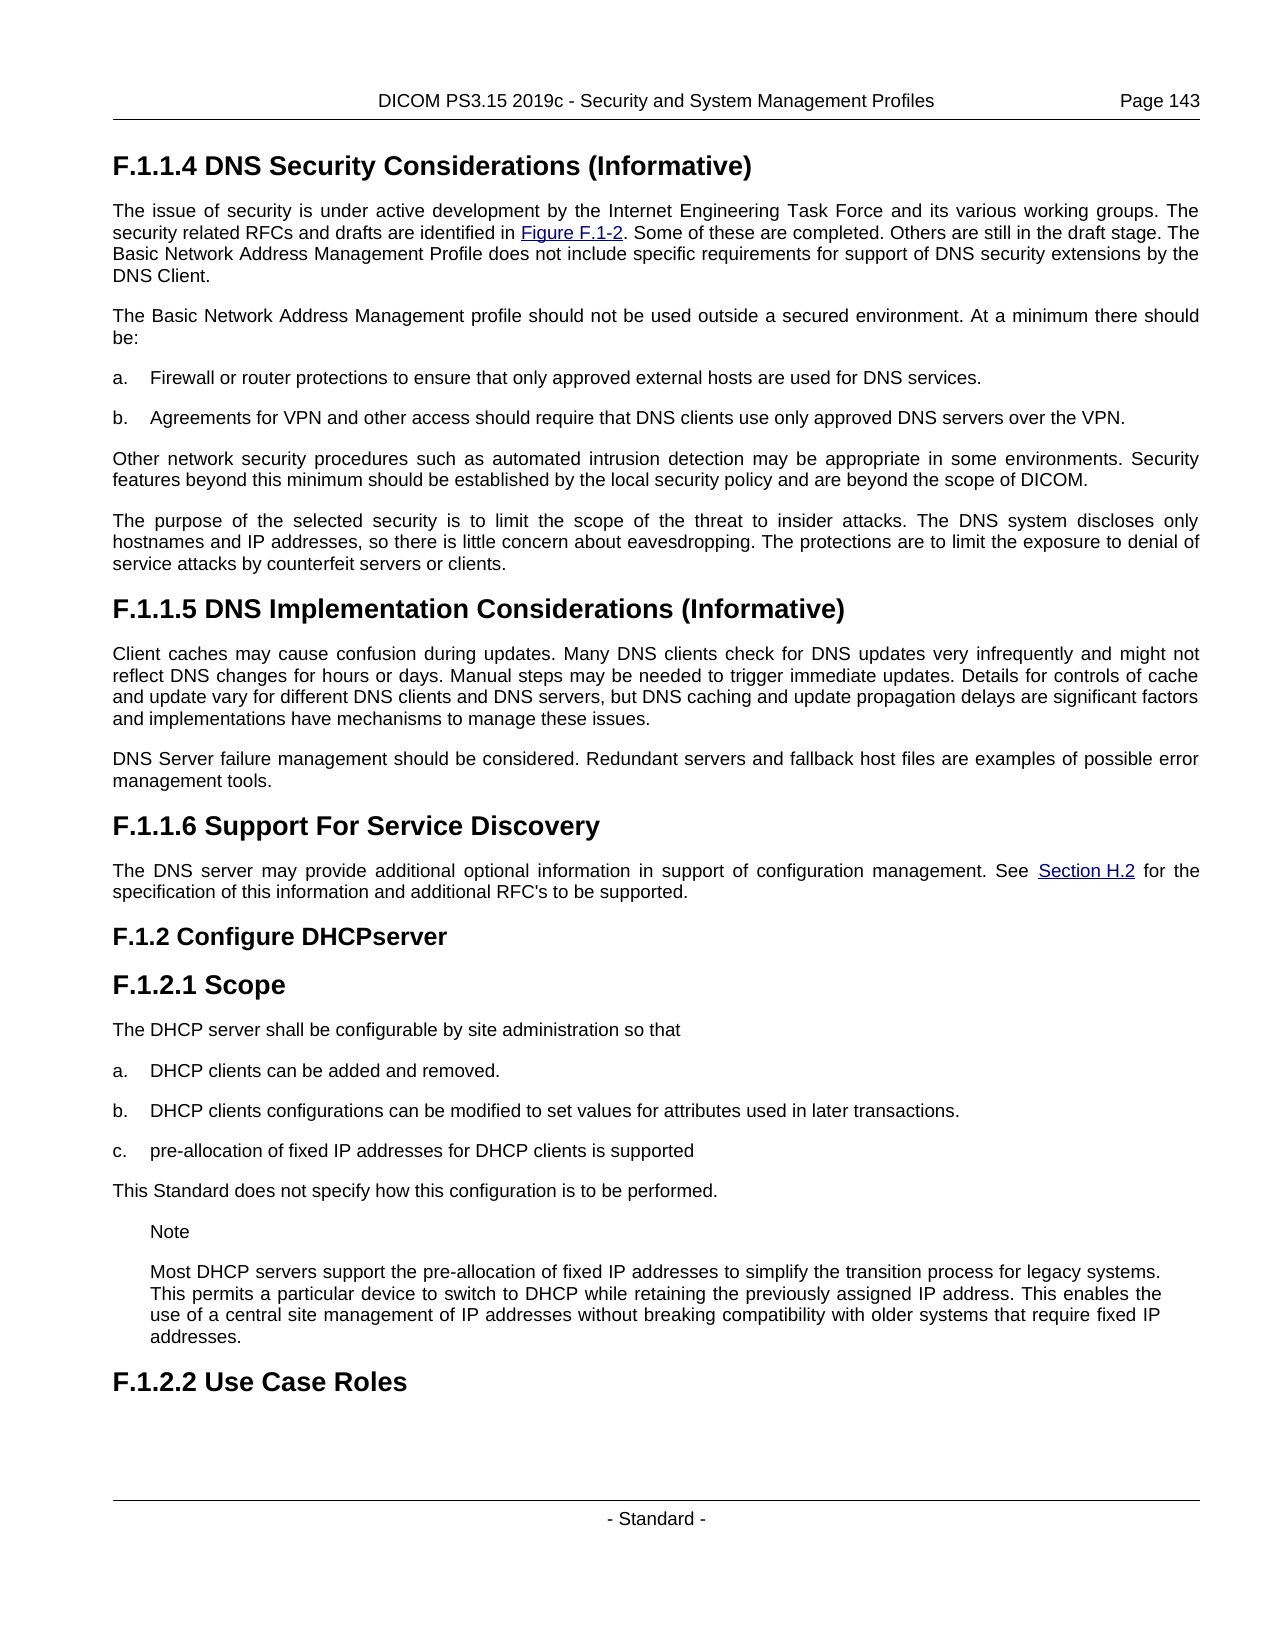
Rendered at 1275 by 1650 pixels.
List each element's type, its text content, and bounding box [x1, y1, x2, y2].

text a. Firewall or router protections to ensure that only approved external hosts are used for DNS services. [112, 367, 1200, 388]
text F.1.2.1 Scope [112, 969, 1200, 1000]
text F.1.1.5 DNS Implementation Considerations (Informative) [112, 593, 1200, 624]
text F.1.1.4 DNS Security Considerations (Informative) [112, 150, 1200, 181]
text The Basic Network Address Management profile should not be used outside a secured environment. At a minimum there should be: [112, 305, 1200, 348]
text This Standard does not specify how this configuration is to be performed. [112, 1180, 1200, 1202]
text Other network security procedures such as automated intrusion detection may be appropriate in some environments. Security features beyond this minimum should be established by the local security policy and are beyond the scope of DICOM. [112, 447, 1200, 491]
text The issue of security is under active development by the Internet Engineering Task Force and its various working groups. The security related RFCs and drafts are identified in Figure F.1-2. Some of these are completed. Others are still in the draft stage. The Basic Network Address Management Profile does not include specific requirements for support of DNS security extensions by the DNS Client. [112, 200, 1200, 286]
text F.1.1.6 Support For Service Discovery [112, 810, 1200, 841]
text DNS Server failure management should be considered. Redundant servers and fallback host files are examples of possible error management tools. [112, 748, 1200, 791]
text Client caches may cause confusion during updates. Many DNS clients check for DNS updates very infrequently and might not reflect DNS changes for hours or days. Manual steps may be needed to trigger immediate updates. Details for controls of cache and update vary for different DNS clients and DNS servers, but DNS caching and update propagation delays are significant factors and implementations have mechanisms to manage these issues. [112, 643, 1200, 729]
text The DHCP server shall be configurable by site administration so that [112, 1019, 1200, 1041]
text c. pre-allocation of fixed IP addresses for DHCP clients is supported [112, 1140, 1200, 1162]
text b. DHCP clients configurations can be modified to set values for attributes used in later transactions. [112, 1100, 1200, 1121]
text Most DHCP servers support the pre-allocation of fixed IP addresses to simplify the transition process for legacy systems. This permits a particular device to switch to DHCP while retaining the previously assigned IP address. This enables the use of a central site management of IP addresses without breaking compatibility with older systems that require fixed IP addresses. [150, 1261, 1162, 1347]
text F.1.2.2 Use Case Roles [112, 1366, 1200, 1397]
text b. Agreements for VPN and other access should require that DNS clients use only approved DNS servers over the VPN. [112, 407, 1200, 429]
text F.1.2 Configure DHCPserver [112, 922, 1200, 950]
text The purpose of the selected security is to limit the scope of the threat to insider attacks. The DNS system discloses only hostnames and IP addresses, so there is little concern about eavesdropping. The protections are to limit the exposure to denial of service attacks by counterfeit servers or clients. [112, 509, 1200, 574]
text a. DHCP clients can be added and removed. [112, 1059, 1200, 1081]
text The DNS server may provide additional optional information in support of configuration management. See Section H.2 for the specification of this information and additional RFC's to be supported. [112, 860, 1200, 903]
text Note [150, 1221, 1162, 1242]
